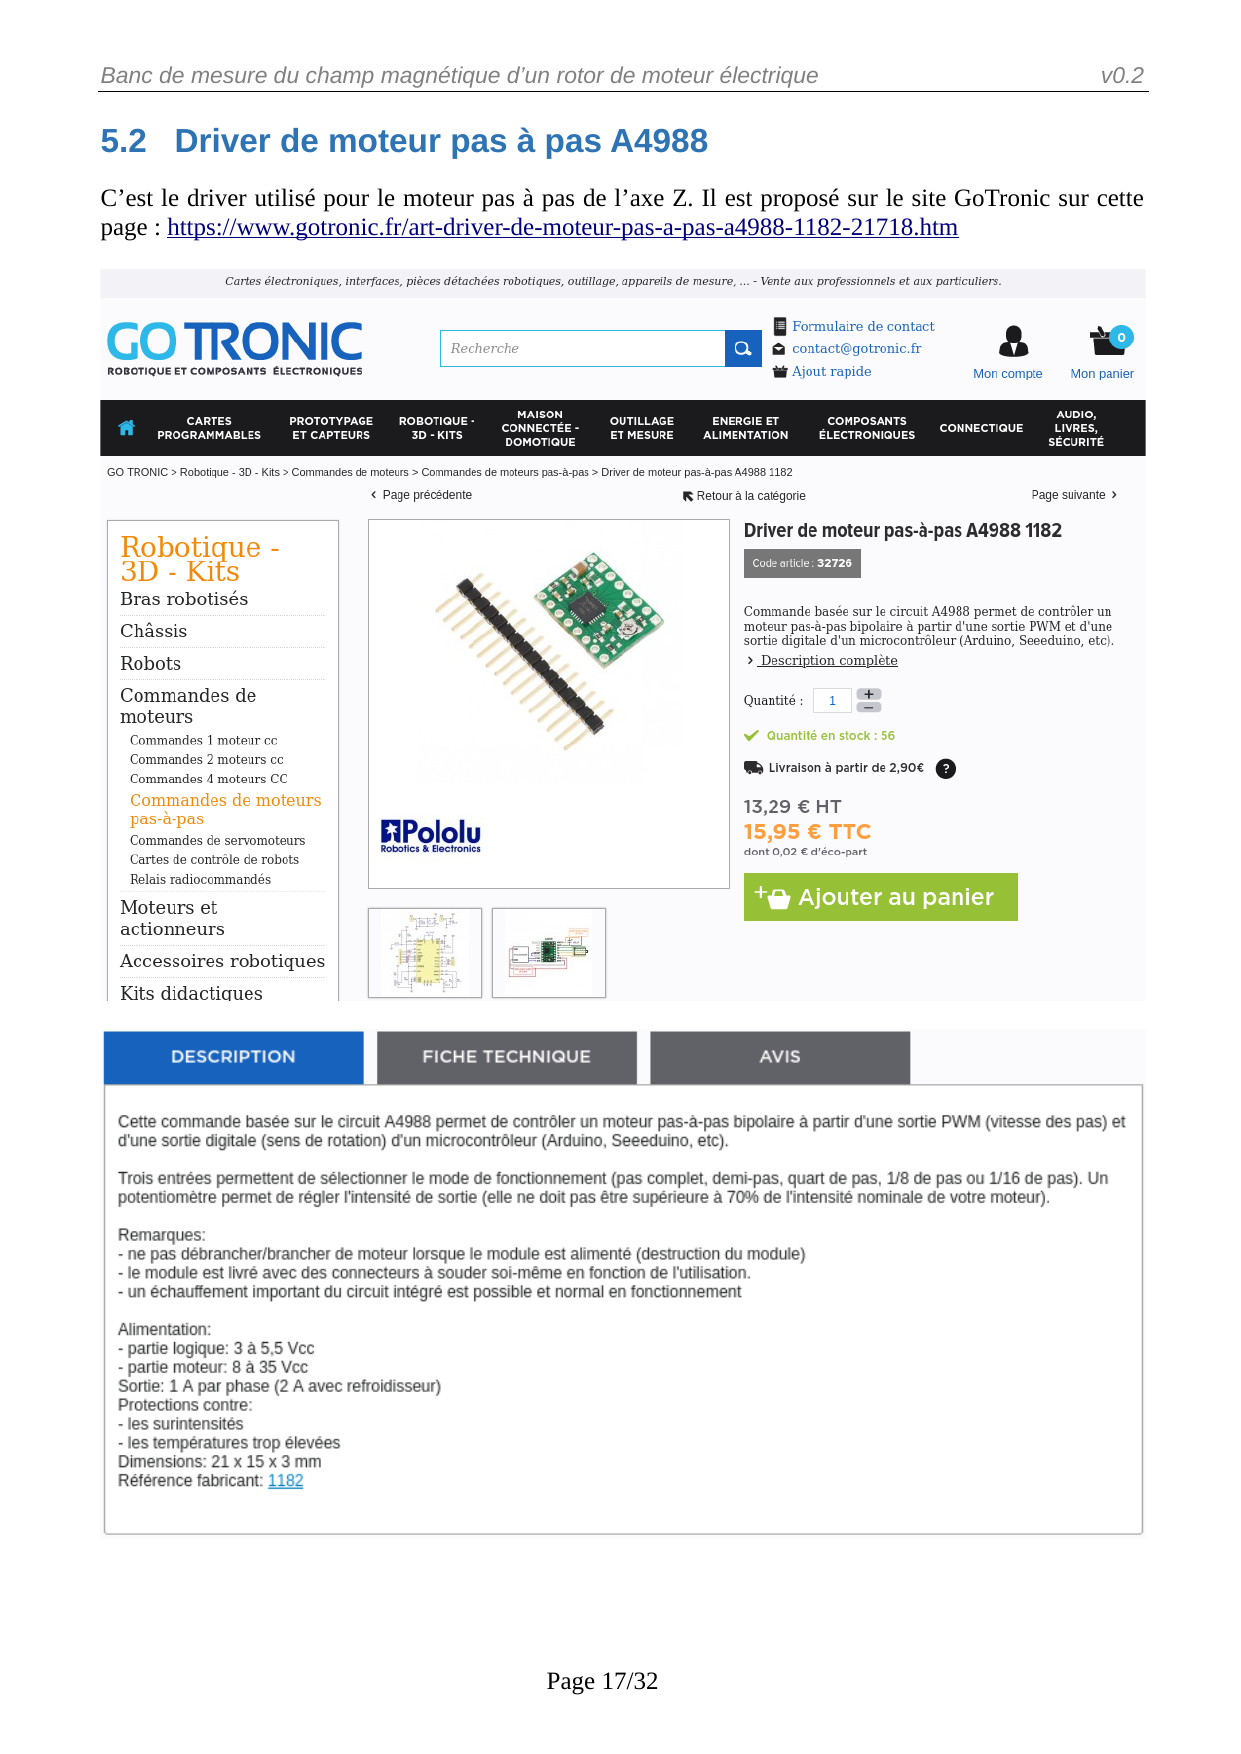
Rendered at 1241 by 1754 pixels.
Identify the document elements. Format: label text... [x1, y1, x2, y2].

picture [100, 1029, 1146, 1539]
text C’est le driver utilisé pour le moteur pas à pas de l’axe Z. Il est proposé sur le site GoTronic sur cette page : https://www.gotronic.fr/art-driver-de-moteur-pas-a-pas-a4988-1182-21718.htm [100, 183, 1146, 240]
subtitle Driver de moteur pas à pas A4988 [100, 121, 1146, 159]
picture [100, 269, 1146, 1001]
